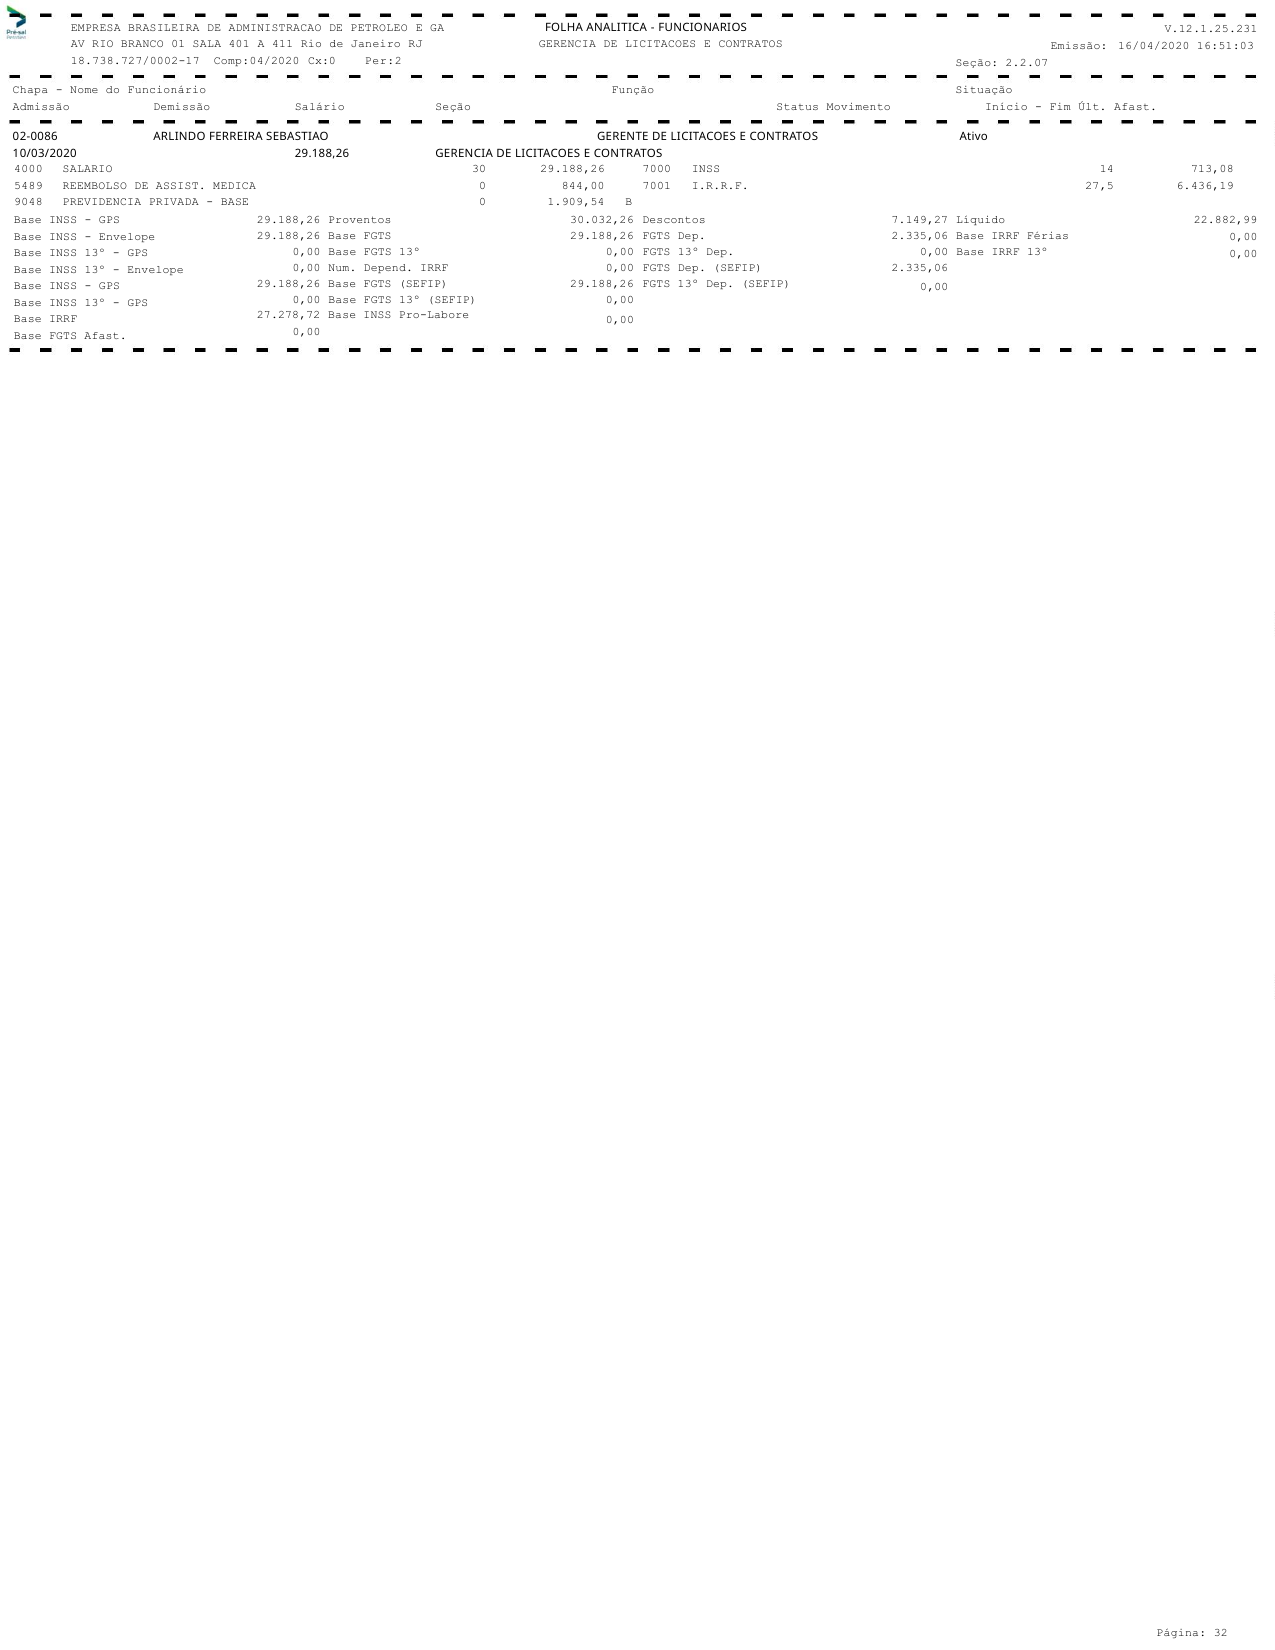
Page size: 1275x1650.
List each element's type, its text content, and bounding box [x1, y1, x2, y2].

text 16/04/2020 16:51:03 [1118, 38, 1275, 52]
text 30.032,26 Descontos [570, 213, 817, 226]
text Base INSS 13º - GPS [13, 295, 169, 309]
text Base INSS - Envelope [13, 229, 209, 243]
text Página: 32 [1156, 1626, 1244, 1639]
text EMPRESA BRASILEIRA DE ADMINISTRACAO DE PETROLEO E GA [71, 20, 469, 34]
text 0,00 [606, 313, 651, 326]
text 29.188,26 FGTS 13º Dep. (SEFIP) [570, 276, 817, 290]
text 0 [479, 178, 503, 192]
text GERENCIA DE LICITACOES E CONTRATOS [435, 146, 859, 160]
text SALARIO [62, 162, 130, 175]
text Base INSS - GPS [13, 213, 138, 226]
text 0,00 [1229, 246, 1275, 260]
text REEMBOLSO DE ASSIST. MEDICA [62, 178, 281, 192]
picture [0, 0, 1275, 1650]
text FOLHA ANALITICA - FUNCIONARIOS [545, 20, 785, 34]
text Base INSS 13º - Envelope [13, 262, 209, 276]
text 27.278,72 Base INSS Pro-Labore [257, 308, 503, 322]
text 8.738.727/0002-17 Comp:04/2020 Cx:0 [78, 53, 361, 67]
text Base INSS - GPS [13, 279, 209, 292]
text 0,00 [606, 293, 817, 306]
text Per:2 [364, 53, 419, 67]
text 2.335,06 [891, 261, 1095, 274]
text Base INSS 13º - GPS [13, 246, 209, 259]
text Situação [955, 82, 1066, 96]
text 7.149,27 Líquido [891, 213, 1095, 226]
text 0,00 Num. Depend. IRRF [292, 260, 503, 274]
text ARLINDO FERREIRA SEBASTIAO [153, 130, 384, 143]
text 0,00 Base FGTS 13º [292, 244, 503, 258]
text 5 [14, 178, 21, 192]
text 489 [21, 178, 60, 192]
text PREVIDENCIA PRIVADA - BASE [62, 195, 281, 208]
text 7000 [642, 162, 688, 175]
text 7001 [642, 178, 688, 192]
text 6.436,19 [1176, 178, 1251, 192]
text 048 [21, 195, 60, 208]
text 844,00 [562, 178, 622, 192]
text 1.909,54 [547, 195, 622, 208]
text Base FGTS Afast. [13, 329, 145, 342]
text AV RIO BRANCO 01 SALA 401 A 411 Rio de Janeiro RJ [71, 37, 469, 50]
text 0 [12, 130, 19, 143]
text Emissão: [1050, 38, 1118, 52]
text GERENCIA DE LICITACOES E CONTRATOS [539, 37, 808, 50]
text 0,00 Base FGTS 13º (SEFIP) [292, 292, 503, 306]
text 29.188,26 [540, 162, 622, 175]
text Início - Fim Últ. Afast. [985, 99, 1182, 113]
text 0 [479, 195, 503, 208]
text 29.188,26 [294, 146, 384, 160]
text 1 [12, 146, 19, 160]
text 22.882,99 [1193, 213, 1275, 227]
text 2-0086 [19, 130, 80, 143]
text Base IRRF [13, 312, 169, 325]
text I.R.R.F. [692, 178, 766, 192]
text 000 [21, 162, 60, 175]
text 29.188,26 Proventos [257, 213, 503, 226]
text 0,00 FGTS Dep. (SEFIP) [606, 260, 817, 274]
text 29.188,26 Base FGTS [257, 228, 503, 242]
text INSS [692, 162, 738, 175]
text B [625, 195, 649, 208]
text 4 [14, 162, 21, 175]
text 2.335,06 Base IRRF Férias [891, 228, 1095, 242]
text 0,00 Base IRRF 13º [920, 244, 1095, 258]
text Função [611, 83, 672, 96]
text 0,00 [920, 279, 966, 293]
text 0,00 [292, 325, 503, 338]
text 30 [472, 162, 503, 175]
text 29.188,26 Base FGTS (SEFIP) [257, 276, 503, 290]
text 0/03/2020 [19, 146, 101, 160]
text Seção: 2.2.07 [955, 55, 1066, 69]
text Admissão Demissão [12, 99, 236, 113]
text 14 [1099, 162, 1131, 175]
text Status Movimento [776, 99, 908, 113]
text 9 [14, 195, 21, 208]
text GERENTE DE LICITACOES E CONTRATOS [597, 130, 859, 143]
text Salário [294, 99, 362, 113]
text 27,5 [1085, 178, 1131, 192]
text Ativo [959, 130, 1012, 143]
text 1 [71, 53, 78, 67]
text 0,00 FGTS 13º Dep. [606, 244, 817, 258]
text 0,00 [1229, 230, 1275, 243]
text 713,08 [1191, 162, 1251, 175]
text 29.188,26 FGTS Dep. [570, 228, 817, 242]
text Seção [435, 99, 488, 113]
text V.12.1.25.231 [1164, 22, 1275, 35]
text Chapa - Nome do Funcionário [12, 83, 236, 96]
